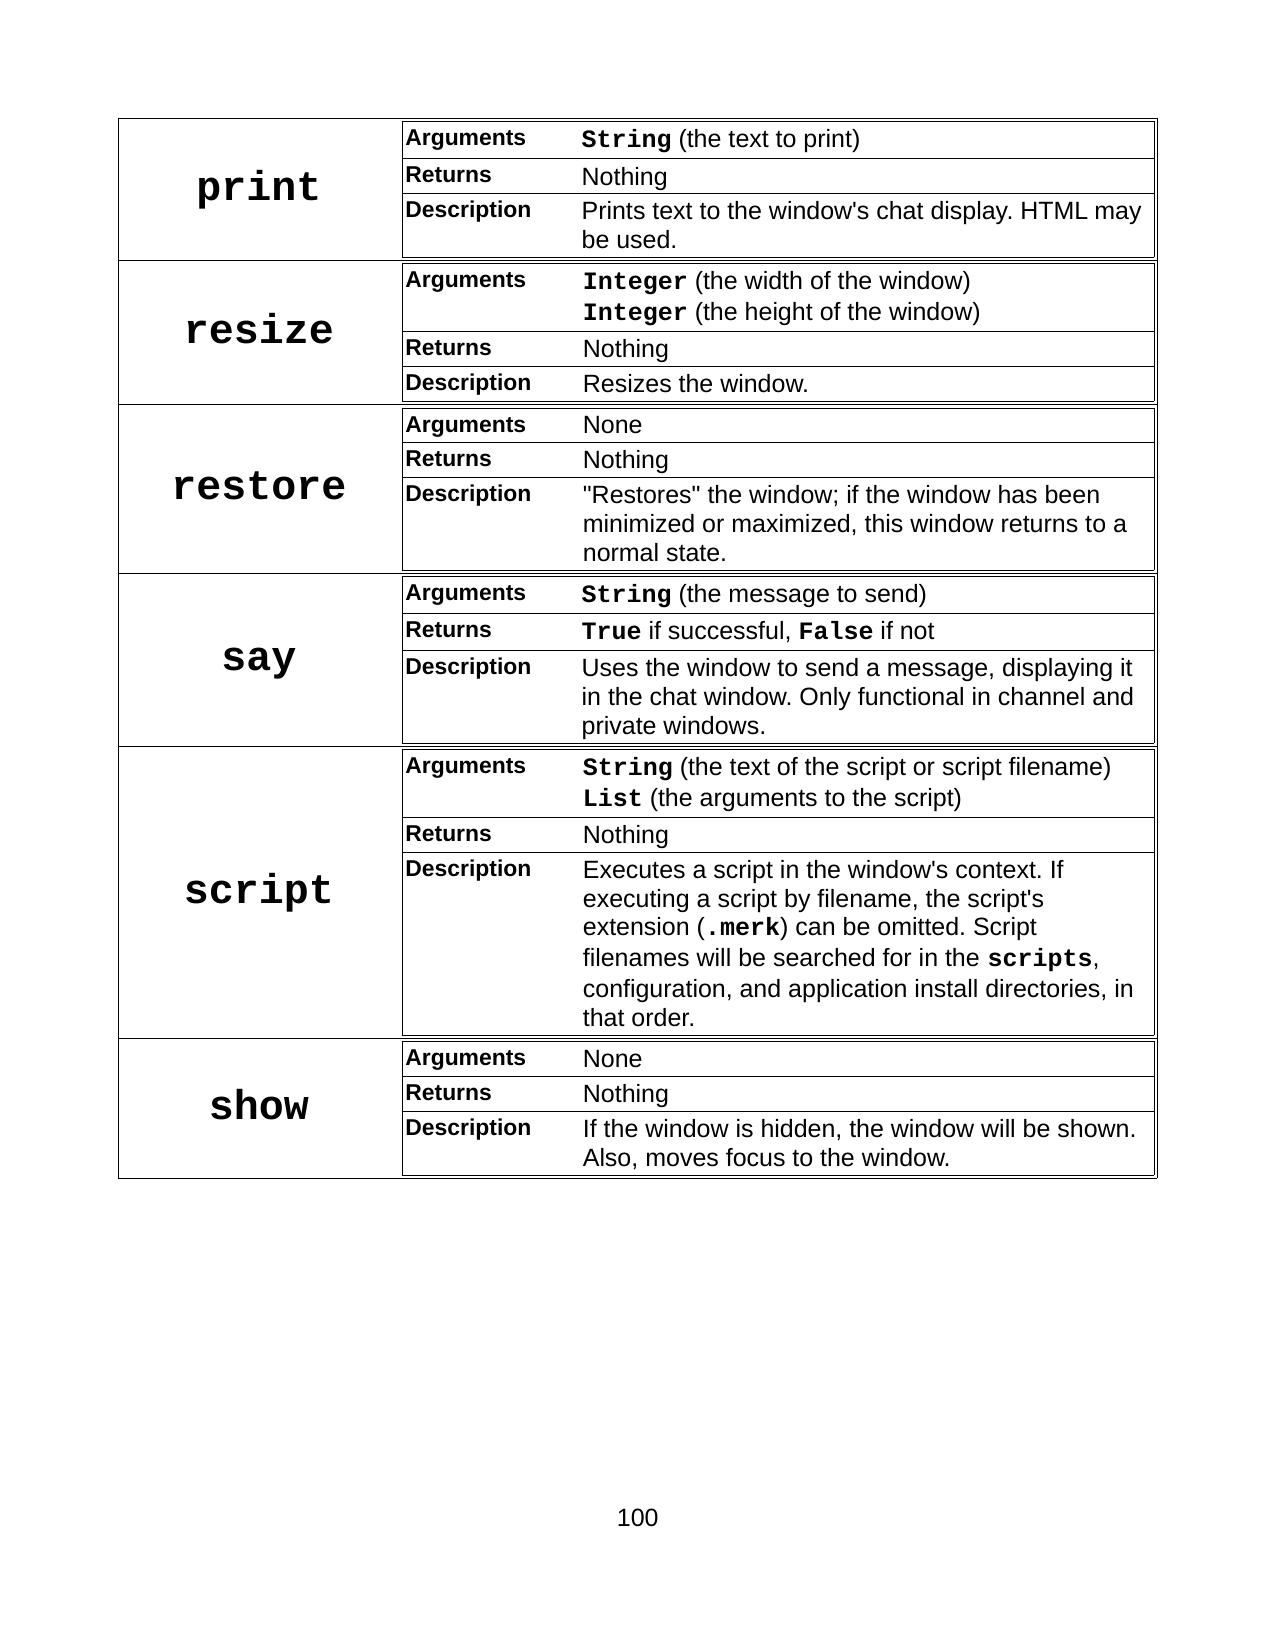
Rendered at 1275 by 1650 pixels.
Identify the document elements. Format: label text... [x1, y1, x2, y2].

table_cell Executes a script in the window's context. If executing a script by filename, the script's extension (.merk) can be omitted. Script filenames will be searched for in the scripts, configuration, and application install directories, in that order. [580, 853, 1154, 1035]
table_cell Returns [403, 332, 580, 366]
table_cell Description [403, 1112, 580, 1174]
table_header Arguments [403, 409, 580, 442]
table_header Arguments [403, 264, 580, 331]
table_cell Returns [403, 443, 580, 477]
table_cell [399, 405, 1157, 573]
table_cell Prints text to the window's chat display. HTML may be used. [578, 194, 1154, 257]
table_cell Returns [403, 159, 578, 193]
table_header Arguments [403, 577, 578, 613]
table_cell Nothing [580, 818, 1154, 852]
table_cell Description [403, 853, 580, 1035]
table_header String (the message to send) [578, 577, 1154, 613]
table_cell Returns [403, 818, 580, 852]
table_header String (the text of the script or script filename) List (the arguments to the script) [580, 750, 1154, 817]
table_header Integer (the width of the window) Integer (the height of the window) [580, 264, 1154, 331]
table_cell [399, 261, 1157, 404]
table_cell resize [119, 261, 399, 404]
table_cell [399, 574, 1157, 746]
table_cell "Restores" the window; if the window has been minimized or maximized, this window returns to a normal state. [580, 478, 1154, 569]
table_cell Nothing [580, 332, 1154, 366]
table_cell Nothing [580, 1077, 1154, 1111]
table_cell print [119, 119, 399, 260]
table_header None [580, 409, 1154, 442]
table_cell True if successful, False if not [578, 614, 1154, 650]
table_cell [399, 119, 1157, 260]
table_cell Description [403, 194, 578, 257]
table_header Arguments [403, 750, 580, 817]
table_cell Resizes the window. [580, 367, 1154, 401]
table_cell [399, 1039, 1157, 1178]
table_cell Nothing [578, 159, 1154, 193]
table_cell Uses the window to send a message, displaying it in the chat window. Only functional in channel and private windows. [578, 651, 1154, 742]
table_cell say [119, 574, 399, 746]
table_cell Description [403, 478, 580, 569]
table_cell Returns [403, 614, 578, 650]
table_header String (the text to print) [578, 122, 1154, 158]
table_header Arguments [403, 122, 578, 158]
table_cell Description [403, 651, 578, 742]
table_cell Returns [403, 1077, 580, 1111]
table_cell Nothing [580, 443, 1154, 477]
table_cell Description [403, 367, 580, 401]
table_cell restore [119, 405, 399, 573]
table_cell [399, 747, 1157, 1038]
table_header None [580, 1042, 1154, 1076]
table_header Arguments [403, 1042, 580, 1076]
table_cell show [119, 1039, 399, 1178]
table_cell If the window is hidden, the window will be shown. Also, moves focus to the window. [580, 1112, 1154, 1174]
table_cell script [119, 747, 399, 1038]
